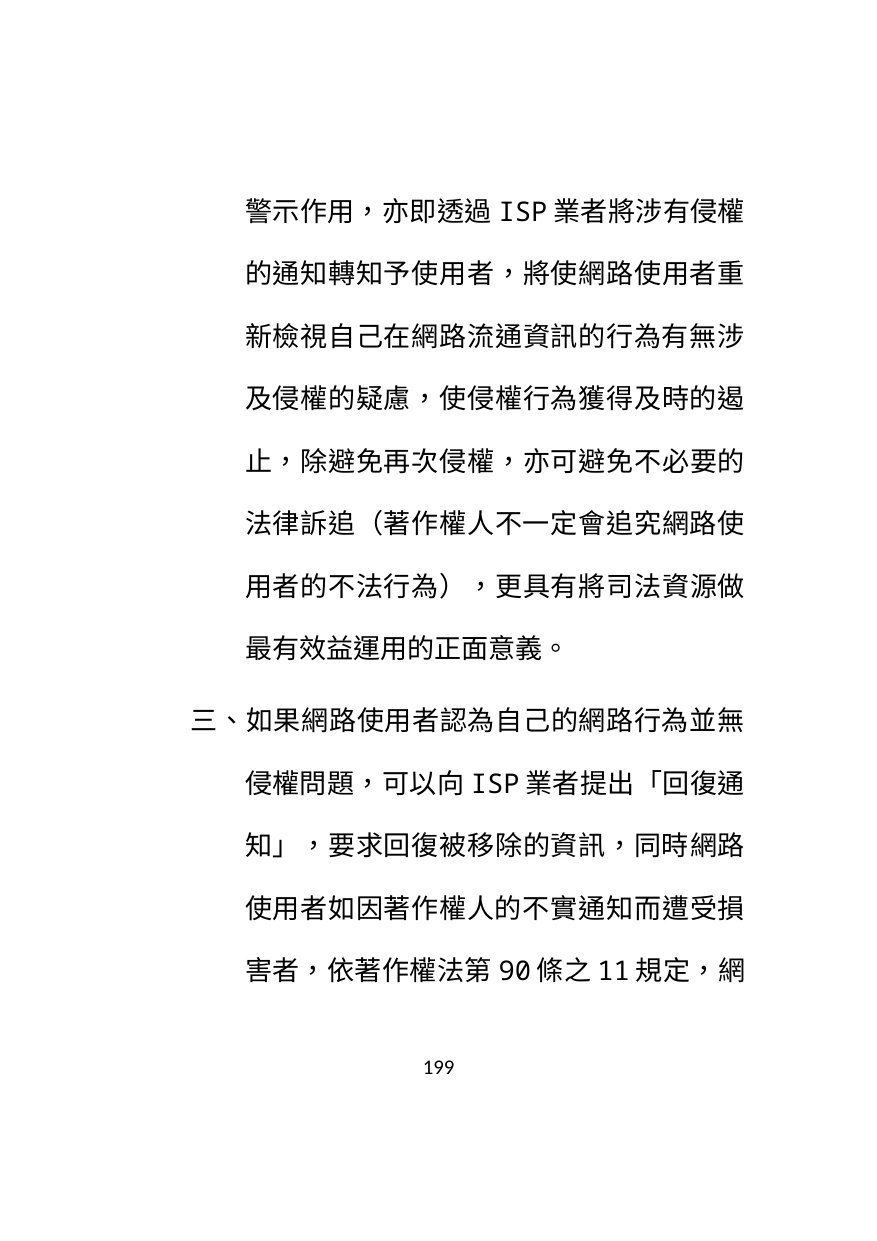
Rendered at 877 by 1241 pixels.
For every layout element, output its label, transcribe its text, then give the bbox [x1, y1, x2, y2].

subtitle 警示作用，亦即透過ISP業者將涉有侵權的通知轉知予使用者，將使網路使用者重新檢視自己在網路流通資訊的行為有無涉及侵權的疑慮，使侵權行為獲得及時的遏止，除避免再次侵權，亦可避免不必要的法律訴追（著作權人不一定會追究網路使用者的不法行為），更具有將司法資源做最有效益運用的正面意義。 [191, 168, 745, 668]
subtitle 三、如果網路使用者認為自己的網路行為並無侵權問題，可以向ISP業者提出「回復通知」，要求回復被移除的資訊，同時網路使用者如因著作權人的不實通知而遭受損害者，依著作權法第90條之11規定，網 [191, 677, 745, 990]
